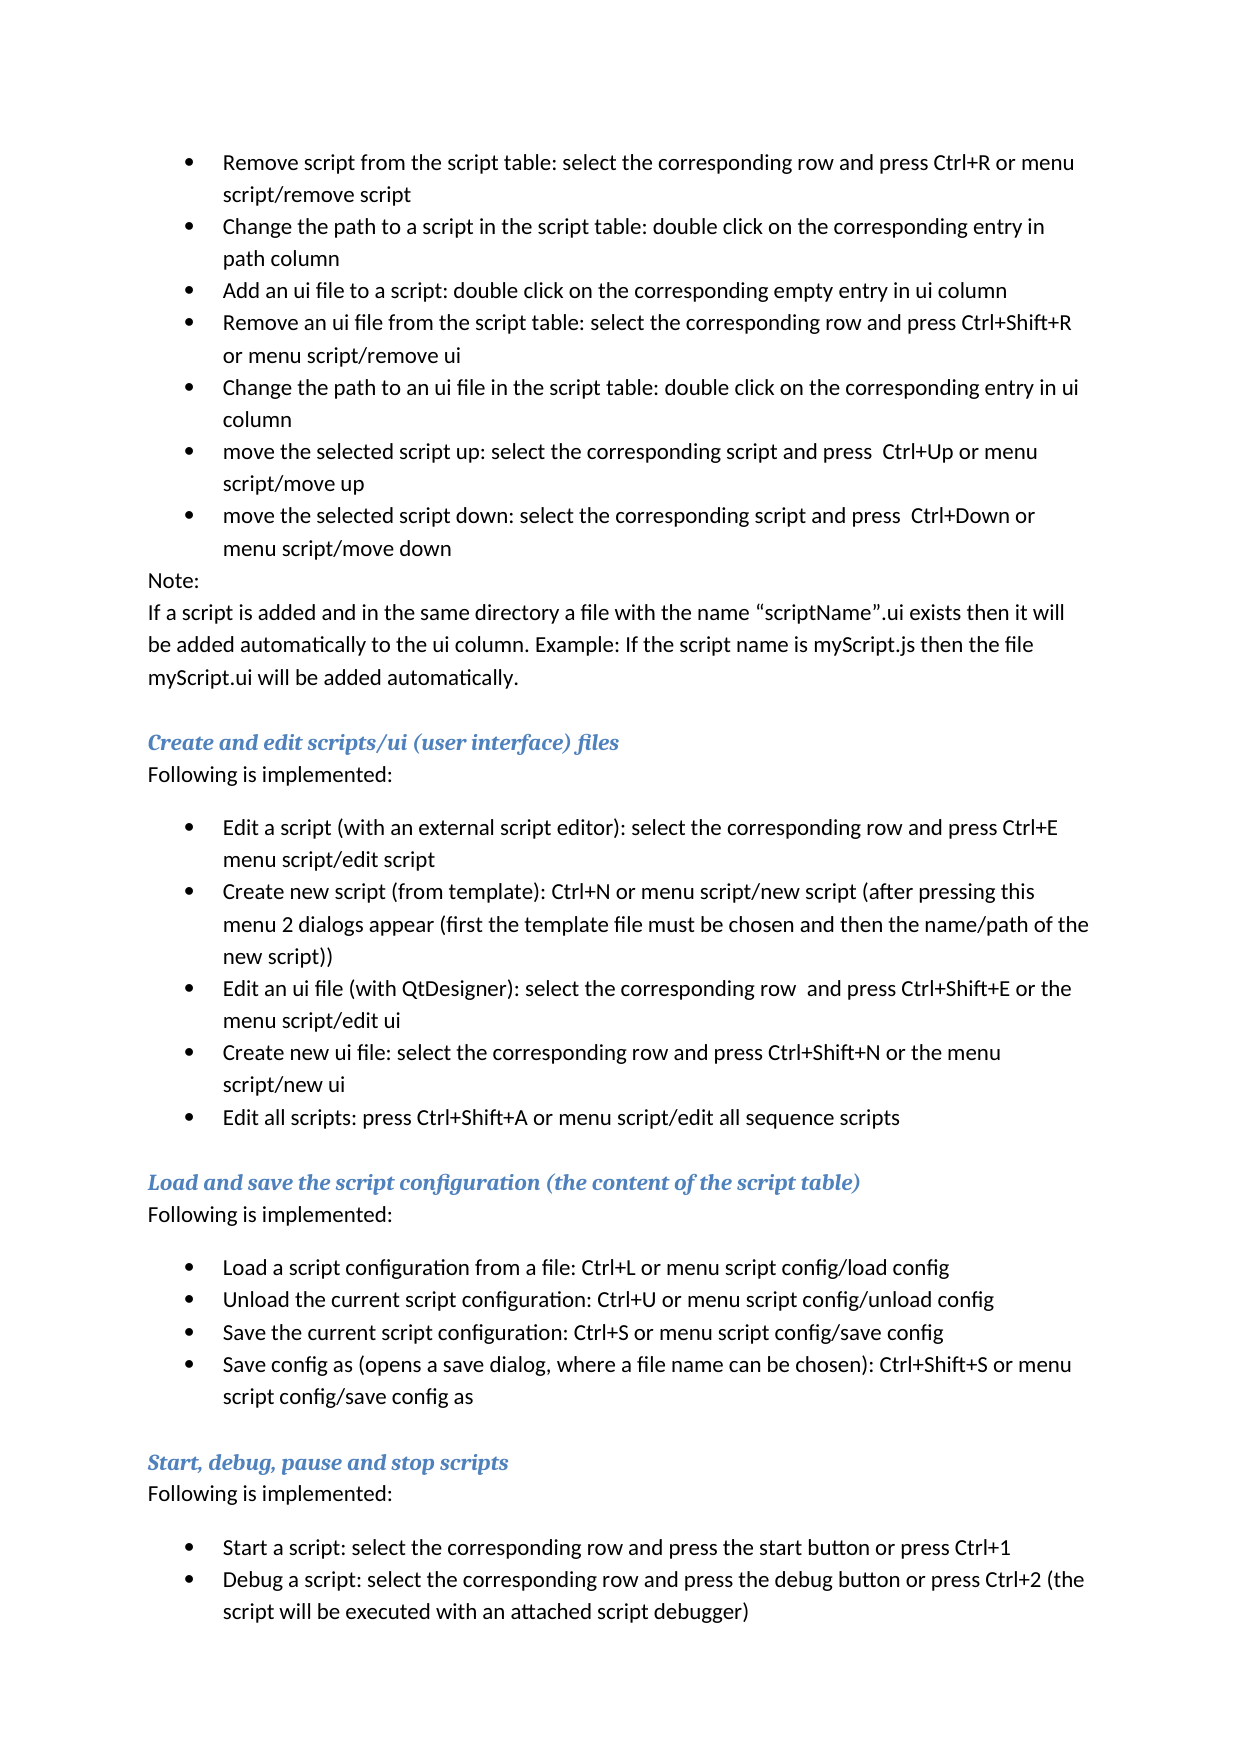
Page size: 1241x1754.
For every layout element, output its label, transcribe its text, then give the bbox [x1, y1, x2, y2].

list move the selected script down: select the corresponding script and press Ctrl+Down or menu script/move down [185, 502, 1093, 562]
list Unload the current script configuration: Ctrl+U or menu script config/unload config [185, 1286, 1093, 1313]
list Edit an ui file (with QtDesigner): select the corresponding row and press Ctrl+Shift+E or the menu script/edit ui [185, 974, 1093, 1034]
list Debug a script: select the corresponding row and press the debug button or press Ctrl+2 (the script will be executed with an attached script debugger) [185, 1565, 1093, 1625]
list move the selected script up: select the corresponding script and press Ctrl+Up or menu script/move up [185, 437, 1093, 497]
list Save config as (opens a save dialog, where a file name can be chosen): Ctrl+Shift+S or menu script config/save config as [185, 1350, 1093, 1410]
subtitle Create and edit scripts/ui (user interface) files [148, 730, 1093, 756]
text Following is implemented: [148, 1200, 1093, 1228]
list Add an ui file to a script: double click on the corresponding empty entry in ui column [185, 276, 1093, 304]
list Note: [148, 566, 1093, 594]
list Edit all scripts: press Ctrl+Shift+A or menu script/edit all sequence scripts [185, 1103, 1093, 1131]
list Create new script (from template): Ctrl+N or menu script/new script (after pressing this menu 2 dialogs appear (first the template file must be chosen and then the name/path of the new script)) [185, 877, 1093, 970]
text Following is implemented: [148, 760, 1093, 788]
list Start a script: select the corresponding row and press the start button or press Ctrl+1 [185, 1533, 1093, 1561]
list Edit a script (with an external script editor): select the corresponding row and press Ctrl+E menu script/edit script [185, 813, 1093, 873]
list Load a script configuration from a file: Ctrl+L or menu script config/load config [185, 1253, 1093, 1281]
list Change the path to an ui file in the script table: double click on the corresponding entry in ui column [185, 373, 1093, 433]
list Save the current script configuration: Ctrl+S or menu script config/save config [185, 1318, 1093, 1346]
list If a script is added and in the same directory a file with the name “scriptName”.ui exists then it will be added automatically to the ui column. Example: If the script name is myScript.js then the file myScript.ui will be added automatically. [148, 598, 1093, 691]
subtitle Load and save the script configuration (the content of the script table) [148, 1170, 1093, 1196]
subtitle Start, debug, pause and stop scripts [148, 1449, 1093, 1476]
list Change the path to a script in the script table: double click on the corresponding entry in path column [185, 212, 1093, 272]
text Following is implemented: [148, 1479, 1093, 1508]
list Remove an ui file from the script table: select the corresponding row and press Ctrl+Shift+R or menu script/remove ui [185, 308, 1093, 369]
list Create new ui file: select the corresponding row and press Ctrl+Shift+N or the menu script/new ui [185, 1038, 1093, 1099]
list Remove script from the script table: select the corresponding row and press Ctrl+R or menu script/remove script [185, 148, 1093, 208]
